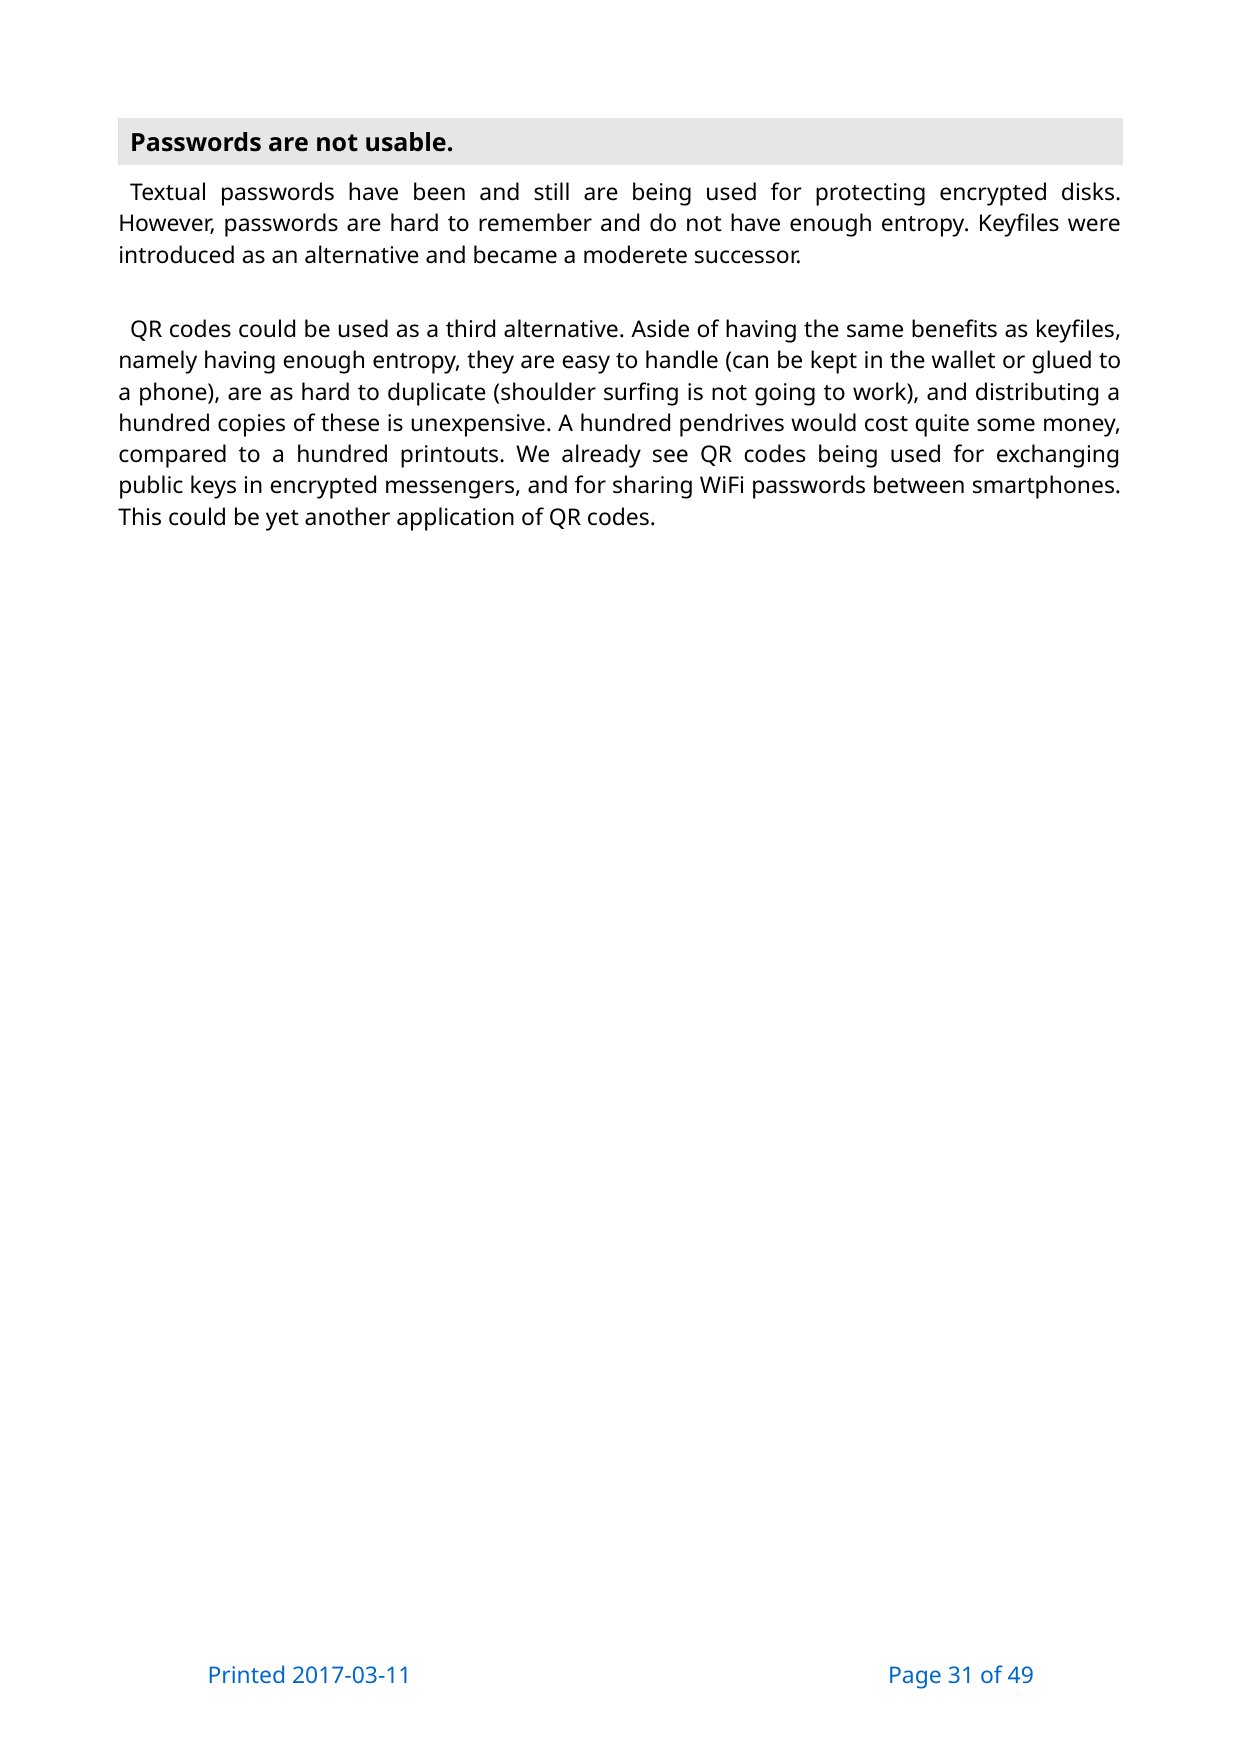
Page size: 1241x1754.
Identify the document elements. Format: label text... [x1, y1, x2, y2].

subtitle Passwords are not usable. [119, 119, 1122, 164]
text Textual passwords have been and still are being used for protecting encrypted disks. However, passwords are hard to remember and do not have enough entropy. Keyfiles were introduced as an alternative and became a moderete successor. [118, 176, 1122, 270]
text QR codes could be used as a third alternative. Aside of having the same benefits as keyfiles, namely having enough entropy, they are easy to handle (can be kept in the wallet or glued to a phone), are as hard to duplicate (shoulder surfing is not going to work), and distributing a hundred copies of these is unexpensive. A hundred pendrives would cost quite some money, compared to a hundred printouts. We already see QR codes being used for exchanging public keys in encrypted messengers, and for sharing WiFi passwords between smartphones. This could be yet another application of QR codes. [118, 313, 1122, 532]
